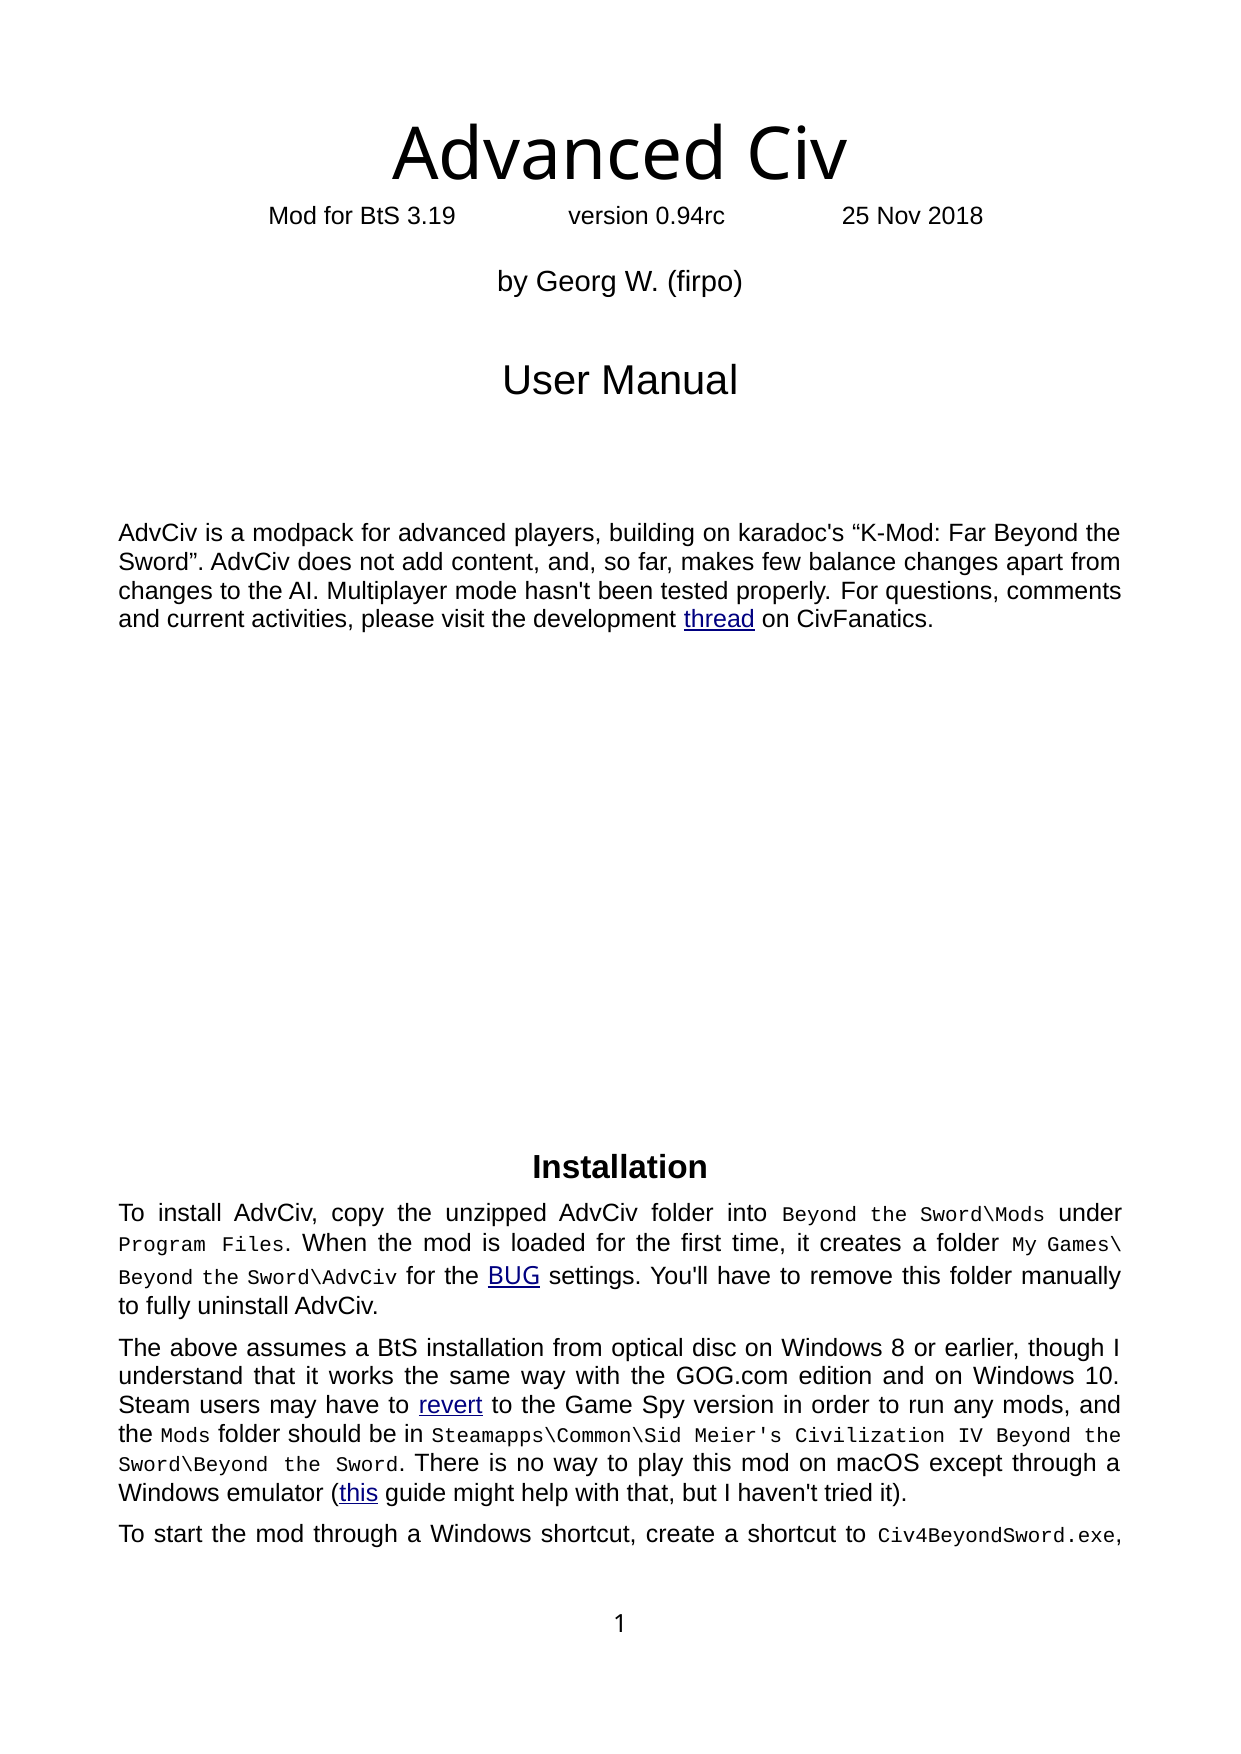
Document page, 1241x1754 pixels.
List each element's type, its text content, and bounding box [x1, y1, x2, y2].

text Mod for BtS 3.19 version 0.94rc 25 Nov 2018 [118, 201, 1122, 229]
text User Manual [118, 355, 1122, 403]
text by Georg W. (firpo) [118, 264, 1122, 298]
text Advanced Civ [118, 118, 1122, 195]
subtitle Installation [118, 1147, 1122, 1185]
text To start the mod through a Windows shortcut, create a shortcut to Civ4BeyondSword.exe, [118, 1519, 1122, 1549]
text The above assumes a BtS installation from optical disc on Windows 8 or earlier, though I understand that it works the same way with the GOG.com edition and on Windows 10. Steam users may have to revert to the Game Spy version in order to run any mods, and the Mods folder should be in Steamapps\Common\Sid Meier's Civilization IV Beyond the Sword\Beyond the Sword. There is no way to play this mod on macOS except through a Windows emulator (this guide might help with that, but I haven't tried it). [118, 1332, 1122, 1507]
text To install AdvCiv, copy the unzipped AdvCiv folder into Beyond the Sword\Mods under Program Files. When the mod is loaded for the first time, it creates a folder My Games\Beyond the Sword\AdvCiv for the BUG settings. You'll have to remove this folder manually to fully uninstall AdvCiv. [118, 1198, 1122, 1320]
text AdvCiv is a modpack for advanced players, building on karadoc's “K-Mod: Far Beyond the Sword”. AdvCiv does not add content, and, so far, makes few balance changes apart from changes to the AI. Multiplayer mode hasn't been tested properly. For questions, comments and current activities, please visit the development thread on CivFanatics. [118, 518, 1122, 633]
